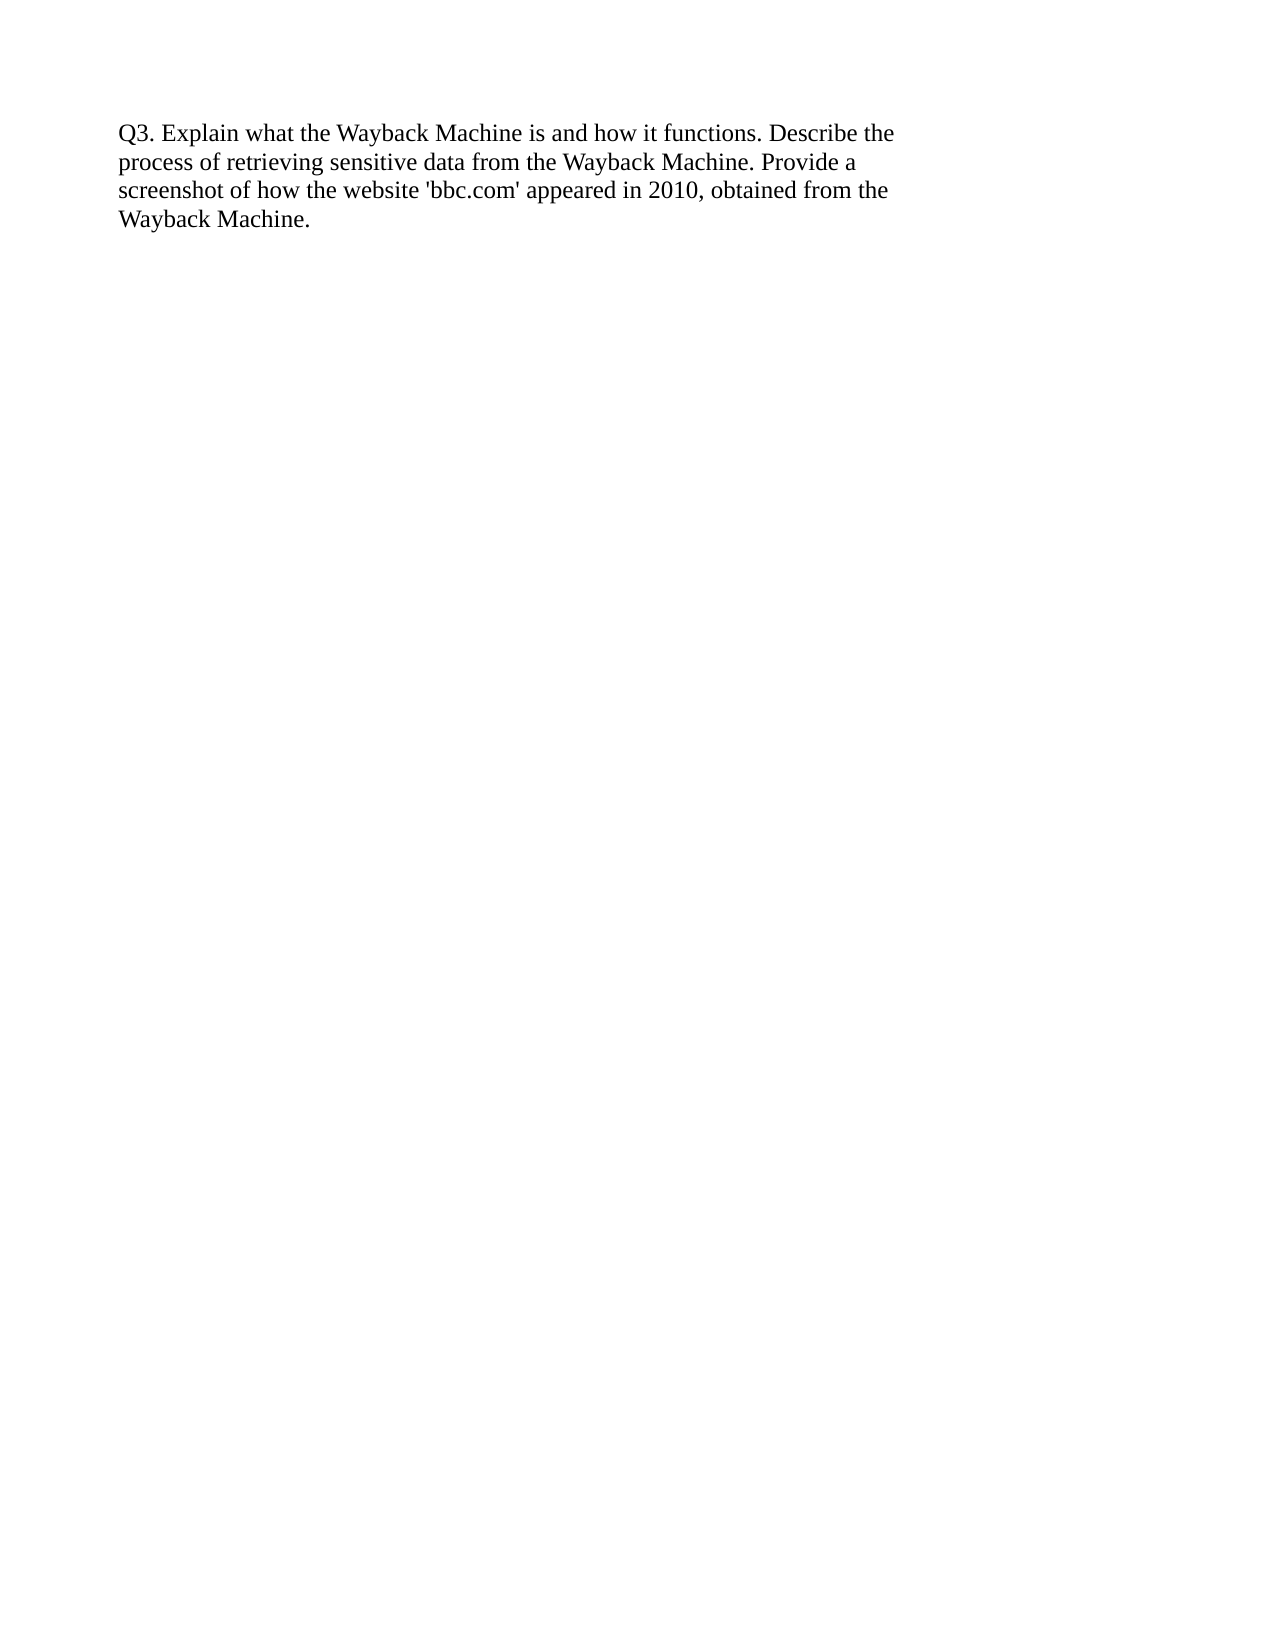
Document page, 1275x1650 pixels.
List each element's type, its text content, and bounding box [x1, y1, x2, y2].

text process of retrieving sensitive data from the Wayback Machine. Provide a [118, 147, 1157, 176]
text Wayback Machine. [118, 204, 1157, 233]
text Q3. Explain what the Wayback Machine is and how it functions. Describe the [118, 118, 1157, 147]
text screenshot of how the website 'bbc.com' appeared in 2010, obtained from the [118, 176, 1157, 204]
